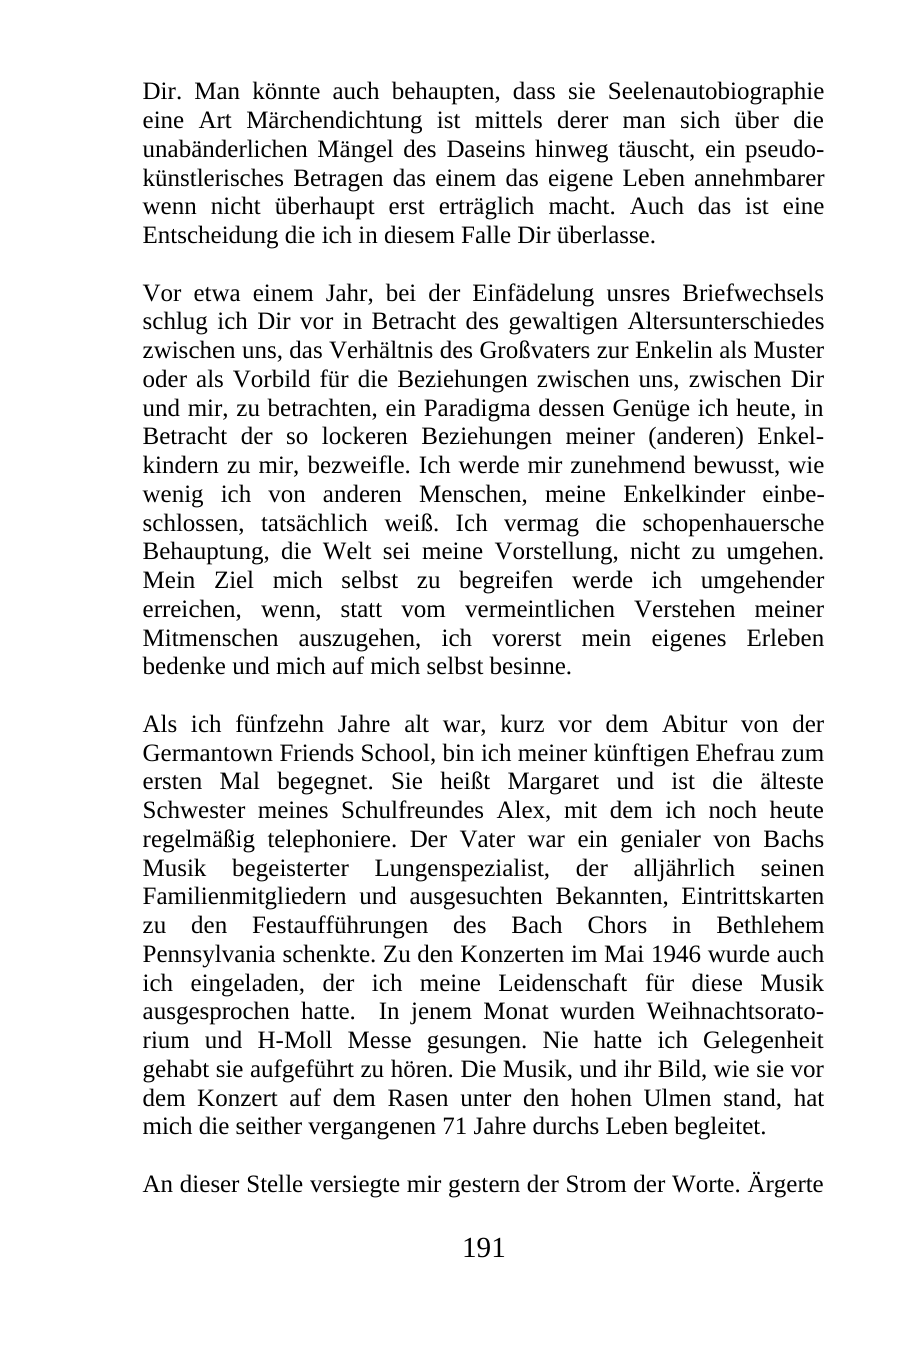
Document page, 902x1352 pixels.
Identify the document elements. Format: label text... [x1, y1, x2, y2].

text Vor etwa einem Jahr, bei der Einfädelung unsres Briefwechsels schlug ich Dir vor in Betracht des gewaltigen Altersunterschiedes zwischen uns, das Verhältnis des Großvaters zur Enkelin als Muster oder als Vorbild für die Beziehungen zwischen uns, zwischen Dir und mir, zu betrachten, ein Paradigma dessen Genüge ich heute, in Betracht der so lockeren Beziehungen meiner (anderen) Enkel-kindern zu mir, bezweifle. Ich werde mir zunehmend bewusst, wie wenig ich von anderen Menschen, meine Enkelkinder einbe-schlossen, tatsächlich weiß. Ich vermag die schopenhauersche Behauptung, die Welt sei meine Vorstellung, nicht zu umgehen. Mein Ziel mich selbst zu begreifen werde ich umgehender erreichen, wenn, statt vom vermeintlichen Verstehen meiner Mitmenschen auszugehen, ich vorerst mein eigenes Erleben bedenke und mich auf mich selbst besinne. [142, 278, 825, 680]
text Dir. Man könnte auch behaupten, dass sie Seelenautobiographie eine Art Märchendichtung ist mittels derer man sich über die unabänderlichen Mängel des Daseins hinweg täuscht, ein pseudo-künstlerisches Betragen das einem das eigene Leben annehmbarer wenn nicht überhaupt erst erträglich macht. Auch das ist eine Entscheidung die ich in diesem Falle Dir überlasse. [142, 76, 825, 249]
text Als ich fünfzehn Jahre alt war, kurz vor dem Abitur von der Germantown Friends School, bin ich meiner künftigen Ehefrau zum ersten Mal begegnet. Sie heißt Margaret und ist die älteste Schwester meines Schulfreundes Alex, mit dem ich noch heute regelmäßig telephoniere. Der Vater war ein genialer von Bachs Musik begeisterter Lungenspezialist, der alljährlich seinen Familienmitgliedern und ausgesuchten Bekannten, Eintrittskarten zu den Festaufführungen des Bach Chors in Bethlehem Pennsylvania schenkte. Zu den Konzerten im Mai 1946 wurde auch ich eingeladen, der ich meine Leidenschaft für diese Musik ausgesprochen hatte. In jenem Monat wurden Weihnachtsorato-rium und H-Moll Messe gesungen. Nie hatte ich Gelegenheit gehabt sie aufgeführt zu hören. Die Musik, und ihr Bild, wie sie vor dem Konzert auf dem Rasen unter den hohen Ulmen stand, hat mich die seither vergangenen 71 Jahre durchs Leben begleitet. [142, 709, 825, 1140]
text An dieser Stelle versiegte mir gestern der Strom der Worte. Ärgerte [142, 1169, 825, 1198]
